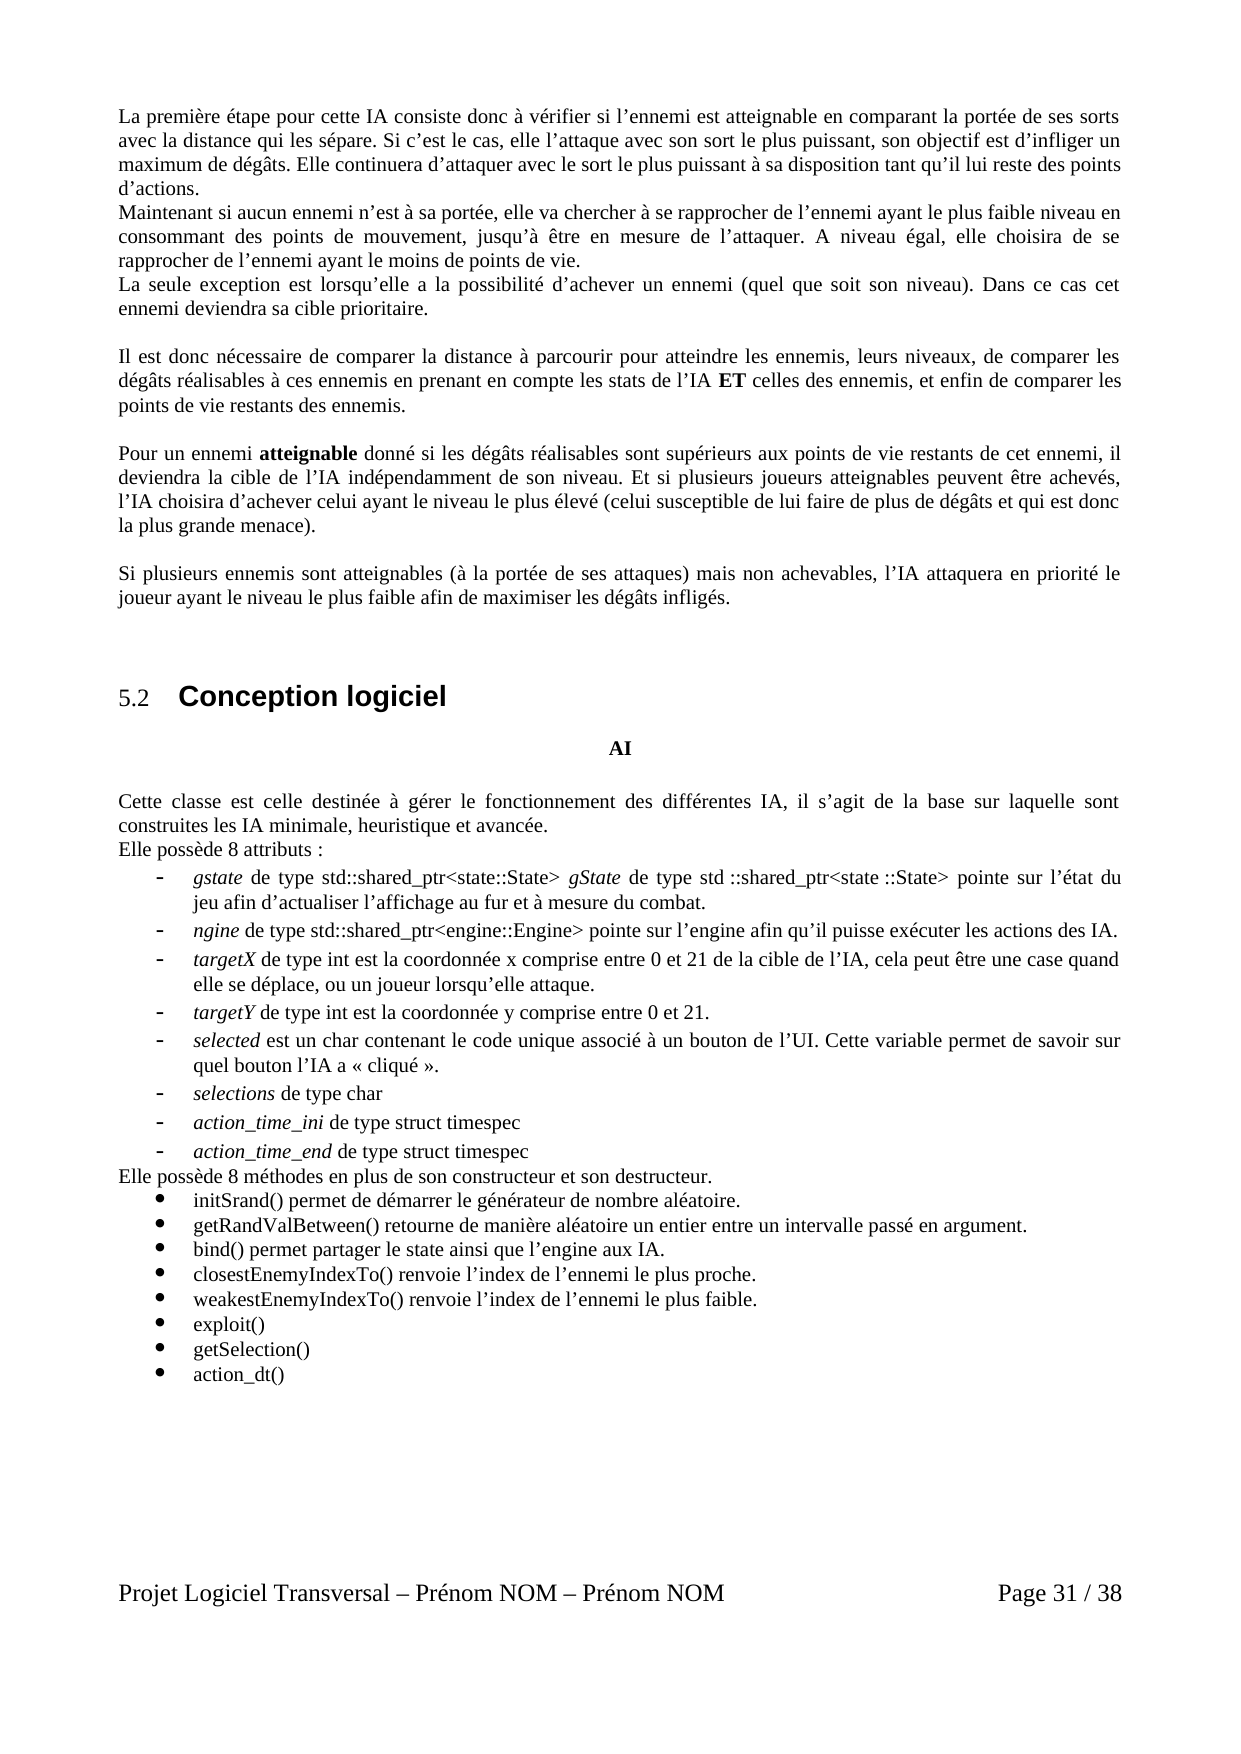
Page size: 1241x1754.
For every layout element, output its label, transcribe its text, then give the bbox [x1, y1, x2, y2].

list action_time_ini de type struct timespec [156, 1106, 1122, 1135]
text Pour un ennemi atteignable donné si les dégâts réalisables sont supérieurs aux points de vie restants de cet ennemi, il deviendra la cible de l’IA indépendamment de son niveau. Et si plusieurs joueurs atteignables peuvent être achevés, l’IA choisira d’achever celui ayant le niveau le plus élevé (celui susceptible de lui faire de plus de dégâts et qui est donc la plus grande menace). [118, 441, 1122, 537]
list selected est un char contenant le code unique associé à un bouton de l’UI. Cette variable permet de savoir sur quel bouton l’IA a « cliqué ». [156, 1024, 1122, 1077]
list action_dt() [156, 1362, 1122, 1387]
text Elle possède 8 attributs : [118, 837, 1122, 861]
text Si plusieurs ennemis sont atteignables (à la portée de ses attaques) mais non achevables, l’IA attaquera en priorité le joueur ayant le niveau le plus faible afin de maximiser les dégâts infligés. [118, 561, 1122, 609]
text Maintenant si aucun ennemi n’est à sa portée, elle va chercher à se rapprocher de l’ennemi ayant le plus faible niveau en consommant des points de mouvement, jusqu’à être en mesure de l’attaquer. A niveau égal, elle choisira de se rapprocher de l’ennemi ayant le moins de points de vie. [118, 200, 1122, 272]
list selections de type char [156, 1077, 1122, 1106]
list targetY de type int est la coordonnée y comprise entre 0 et 21. [156, 996, 1122, 1024]
list Conception logiciel [118, 679, 1122, 713]
list bind() permet partager le state ainsi que l’engine aux IA. [156, 1237, 1122, 1262]
list initSrand() permet de démarrer le générateur de nombre aléatoire. [156, 1188, 1122, 1212]
list getRandValBetween() retourne de manière aléatoire un entier entre un intervalle passé en argument. [156, 1212, 1122, 1237]
text Cette classe est celle destinée à gérer le fonctionnement des différentes IA, il s’agit de la base sur laquelle sont construites les IA minimale, heuristique et avancée. [118, 789, 1122, 837]
list closestEnemyIndexTo() renvoie l’index de l’ennemi le plus proche. [156, 1262, 1122, 1287]
list gstate de type std::shared_ptr<state::State> gState de type std ::shared_ptr<state ::State> pointe sur l’état du jeu afin d’actualiser l’affichage au fur et à mesure du combat. [156, 861, 1122, 914]
list action_time_end de type struct timespec [156, 1135, 1122, 1163]
list ngine de type std::shared_ptr<engine::Engine> pointe sur l’engine afin qu’il puisse exécuter les actions des IA. [156, 914, 1122, 943]
text Elle possède 8 méthodes en plus de son constructeur et son destructeur. [118, 1163, 1122, 1188]
text La première étape pour cette IA consiste donc à vérifier si l’ennemi est atteignable en comparant la portée de ses sorts avec la distance qui les sépare. Si c’est le cas, elle l’attaque avec son sort le plus puissant, son objectif est d’infliger un maximum de dégâts. Elle continuera d’attaquer avec le sort le plus puissant à sa disposition tant qu’il lui reste des points d’actions. [118, 104, 1122, 200]
text Il est donc nécessaire de comparer la distance à parcourir pour atteindre les ennemis, leurs niveaux, de comparer les dégâts réalisables à ces ennemis en prenant en compte les stats de l’IA ET celles des ennemis, et enfin de comparer les points de vie restants des ennemis. [118, 344, 1122, 417]
list targetX de type int est la coordonnée x comprise entre 0 et 21 de la cible de l’IA, cela peut être une case quand elle se déplace, ou un joueur lorsqu’elle attaque. [156, 943, 1122, 996]
list getSelection() [156, 1337, 1122, 1362]
list exploit() [156, 1312, 1122, 1337]
list weakestEnemyIndexTo() renvoie l’index de l’ennemi le plus faible. [156, 1287, 1122, 1312]
text AI [118, 736, 1122, 760]
text La seule exception est lorsqu’elle a la possibilité d’achever un ennemi (quel que soit son niveau). Dans ce cas cet ennemi deviendra sa cible prioritaire. [118, 272, 1122, 320]
